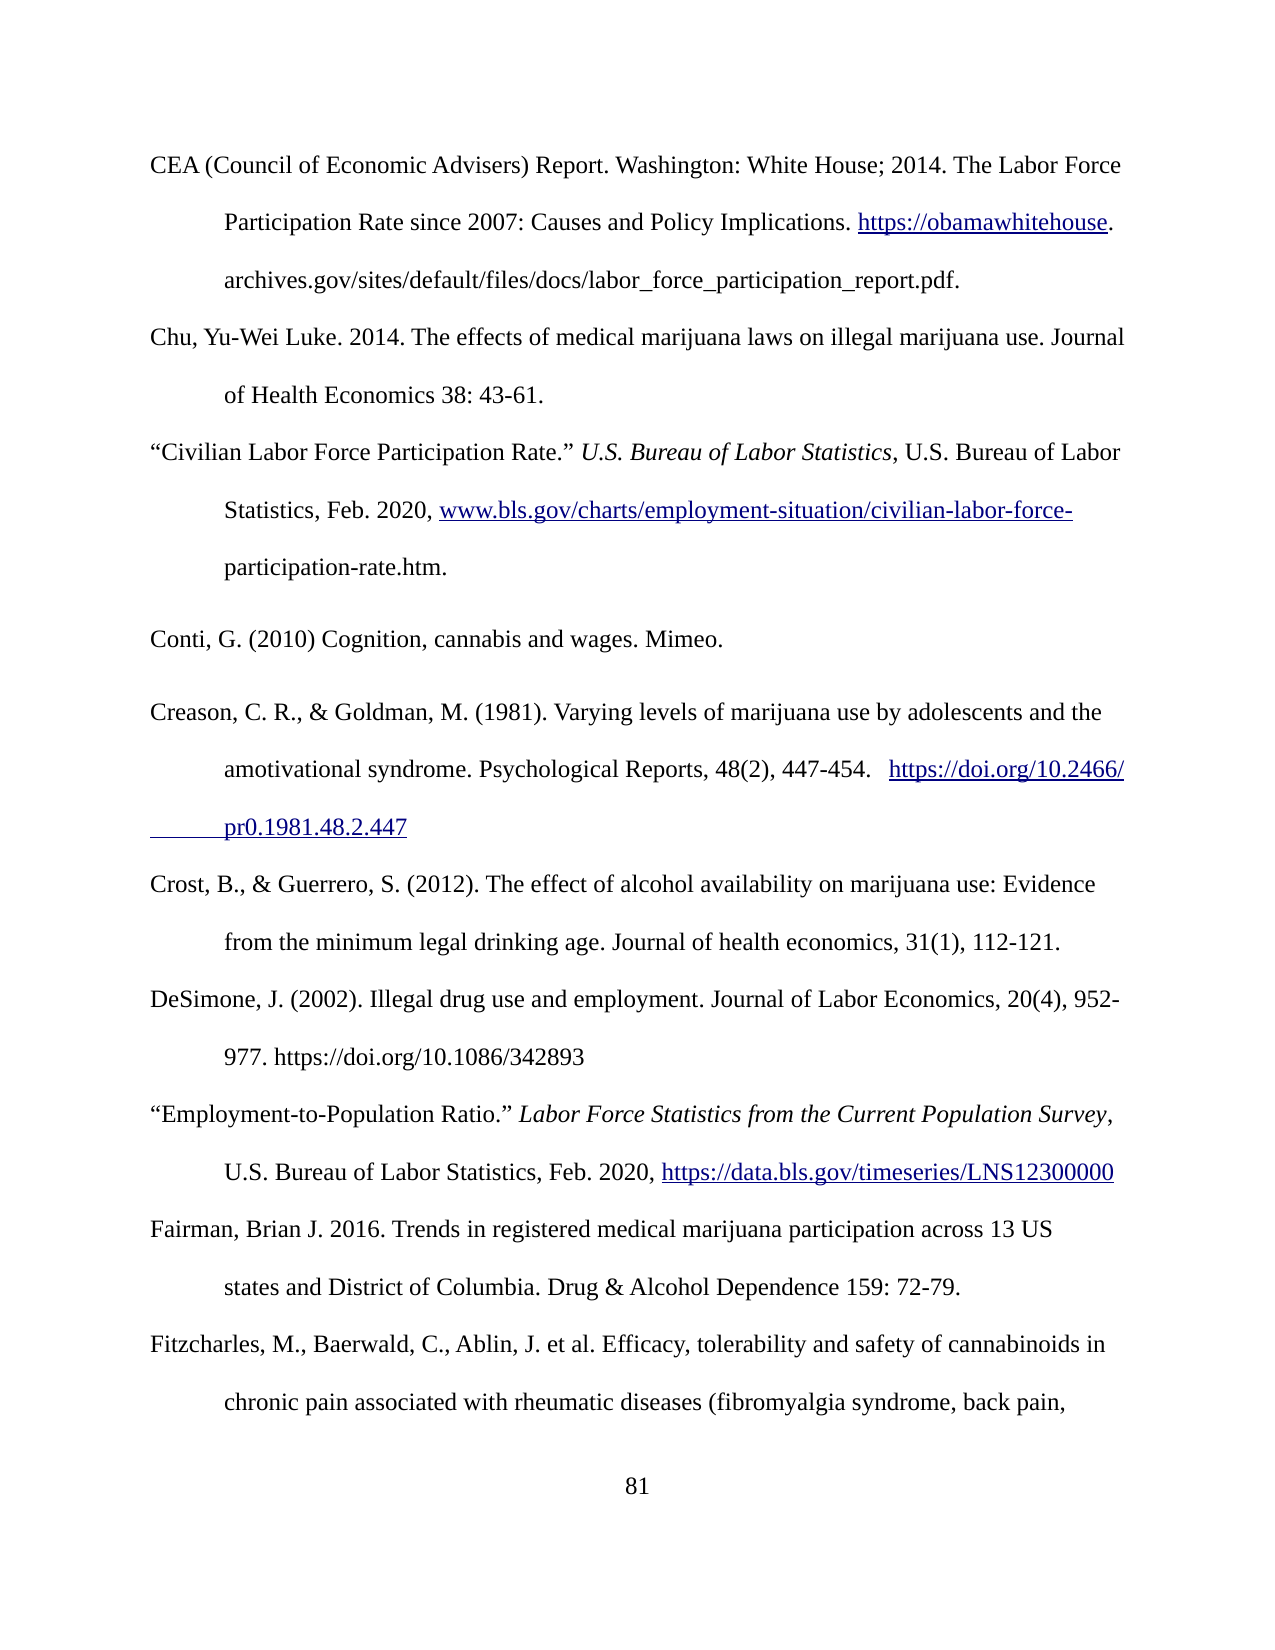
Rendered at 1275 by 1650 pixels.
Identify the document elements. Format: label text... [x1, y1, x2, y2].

text “Employment-to-Population Ratio.” Labor Force Statistics from the Current Population Survey, U.S. Bureau of Labor Statistics, Feb. 2020, https://data.bls.gov/timeseries/LNS12300000 [150, 1099, 1125, 1185]
text Chu, Yu-Wei Luke. 2014. The effects of medical marijuana laws on illegal marijuana use. Journal of Health Economics 38: 43-61. [150, 322, 1125, 409]
text Creason, C. R., & Goldman, M. (1981). Varying levels of marijuana use by adolescents and the amotivational syndrome. Psychological Reports, 48(2), 447-454. https://doi.org/10.2466/ pr0.1981.48.2.447 [150, 697, 1125, 840]
text Fairman, Brian J. 2016. Trends in registered medical marijuana participation across 13 US [150, 1214, 1125, 1243]
text DeSimone, J. (2002). Illegal drug use and employment. Journal of Labor Economics, 20(4), 952- 977. https://doi.org/10.1086/342893 [150, 984, 1125, 1070]
text states and District of Columbia. Drug & Alcohol Dependence 159: 72-79. [150, 1272, 1125, 1300]
text Conti, G. (2010) Cognition, cannabis and wages. Mimeo. [150, 624, 1125, 653]
text “Civilian Labor Force Participation Rate.” U.S. Bureau of Labor Statistics, U.S. Bureau of Labor Statistics, Feb. 2020, www.bls.gov/charts/employment-situation/civilian-labor-force- participation-rate.htm. [150, 437, 1125, 581]
text CEA (Council of Economic Advisers) Report. Washington: White House; 2014. The Labor Force Participation Rate since 2007: Causes and Policy Implications. https://obamawhitehouse. archives.gov/sites/default/files/docs/labor_force_participation_report.pdf. [150, 150, 1125, 294]
text Crost, B., & Guerrero, S. (2012). The effect of alcohol availability on marijuana use: Evidence from the minimum legal drinking age. Journal of health economics, 31(1), 112-121. [150, 869, 1125, 955]
text Fitzcharles, M., Baerwald, C., Ablin, J. et al. Efficacy, tolerability and safety of cannabinoids in chronic pain associated with rheumatic diseases (fibromyalgia syndrome, back pain, [150, 1329, 1125, 1415]
